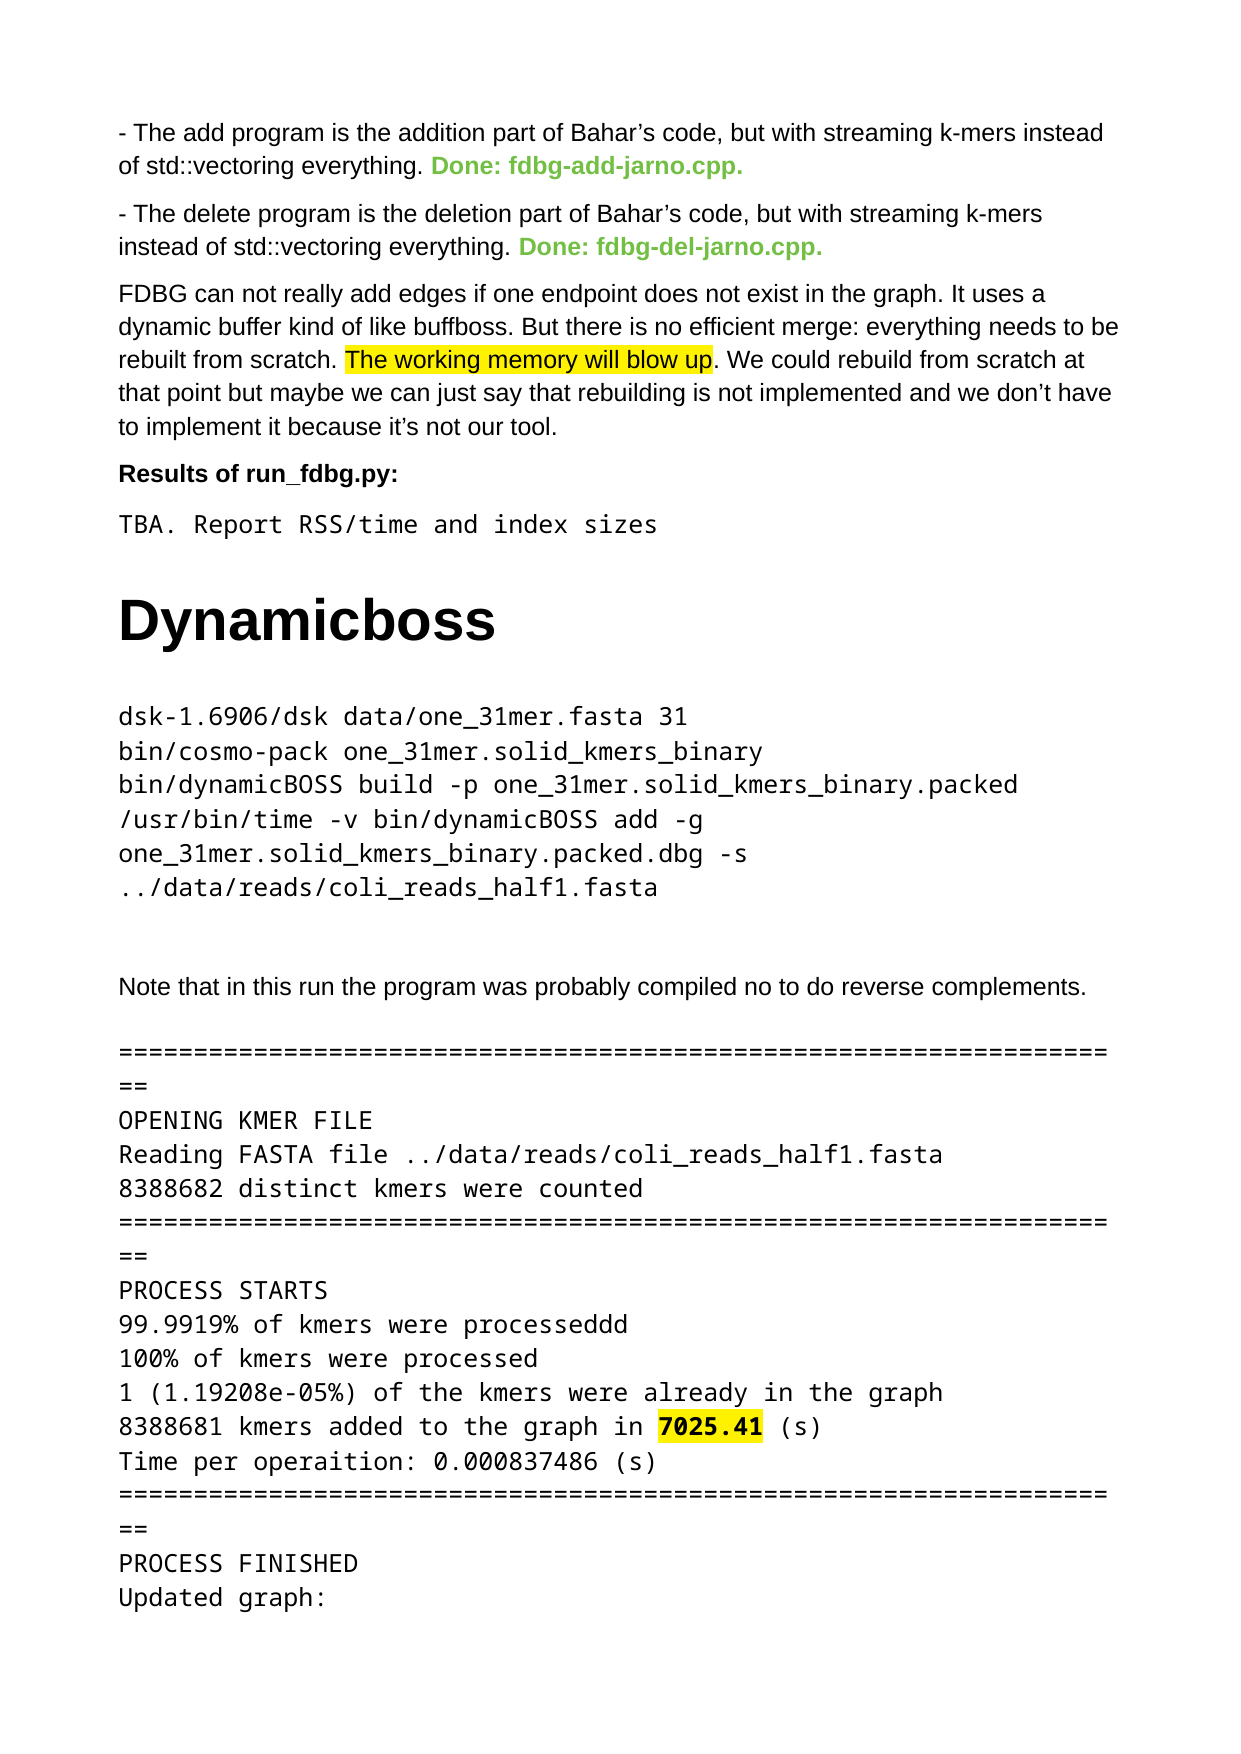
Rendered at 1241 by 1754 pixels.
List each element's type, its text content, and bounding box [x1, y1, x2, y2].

text Updated graph: [118, 1579, 1122, 1613]
text bin/cosmo-pack one_31mer.solid_kmers_binary [118, 733, 1122, 767]
text Results of run_fdbg.py: [118, 459, 1122, 488]
text Reading FASTA file ../data/reads/coli_reads_half1.fasta [118, 1137, 1122, 1171]
text TBA. Report RSS/time and index sizes [118, 507, 1122, 541]
text 8388681 kmers added to the graph in 7025.41 (s) [118, 1409, 1122, 1443]
text ==================================================================== [118, 1477, 1122, 1545]
text Time per operaition: 0.000837486 (s) [118, 1443, 1122, 1477]
text 100% of kmers were processed [118, 1341, 1122, 1375]
text dsk-1.6906/dsk data/one_31mer.fasta 31 [118, 699, 1122, 733]
text bin/dynamicBOSS build -p one_31mer.solid_kmers_binary.packed [118, 767, 1122, 801]
text OPENING KMER FILE [118, 1102, 1122, 1137]
text 8388682 distinct kmers were counted [118, 1171, 1122, 1205]
text ==================================================================== [118, 1034, 1122, 1102]
text PROCESS FINISHED [118, 1545, 1122, 1579]
text PROCESS STARTS [118, 1273, 1122, 1307]
text 1 (1.19208e-05%) of the kmers were already in the graph [118, 1375, 1122, 1409]
text FDBG can not really add edges if one endpoint does not exist in the graph. It uses a dynamic buffer kind of like buffboss. But there is no efficient merge: everything needs to be rebuilt from scratch. The working memory will blow up. We could rebuild from scratch at that point but maybe we can just say that rebuilding is not implemented and we don’t have to implement it because it’s not our tool. [118, 279, 1122, 440]
text ==================================================================== [118, 1205, 1122, 1273]
title Dynamicboss [118, 585, 1122, 652]
text 99.9919% of kmers were processeddd [118, 1307, 1122, 1341]
text - The delete program is the deletion part of Bahar’s code, but with streaming k-mers instead of std::vectoring everything. Done: fdbg-del-jarno.cpp. [118, 199, 1122, 261]
text - The add program is the addition part of Bahar’s code, but with streaming k-mers instead of std::vectoring everything. Done: fdbg-add-jarno.cpp. [118, 118, 1122, 180]
text Note that in this run the program was probably compiled no to do reverse complements. [118, 972, 1122, 1000]
text /usr/bin/time -v bin/dynamicBOSS add -g one_31mer.solid_kmers_binary.packed.dbg -s ../data/reads/coli_reads_half1.fasta [118, 801, 1122, 903]
